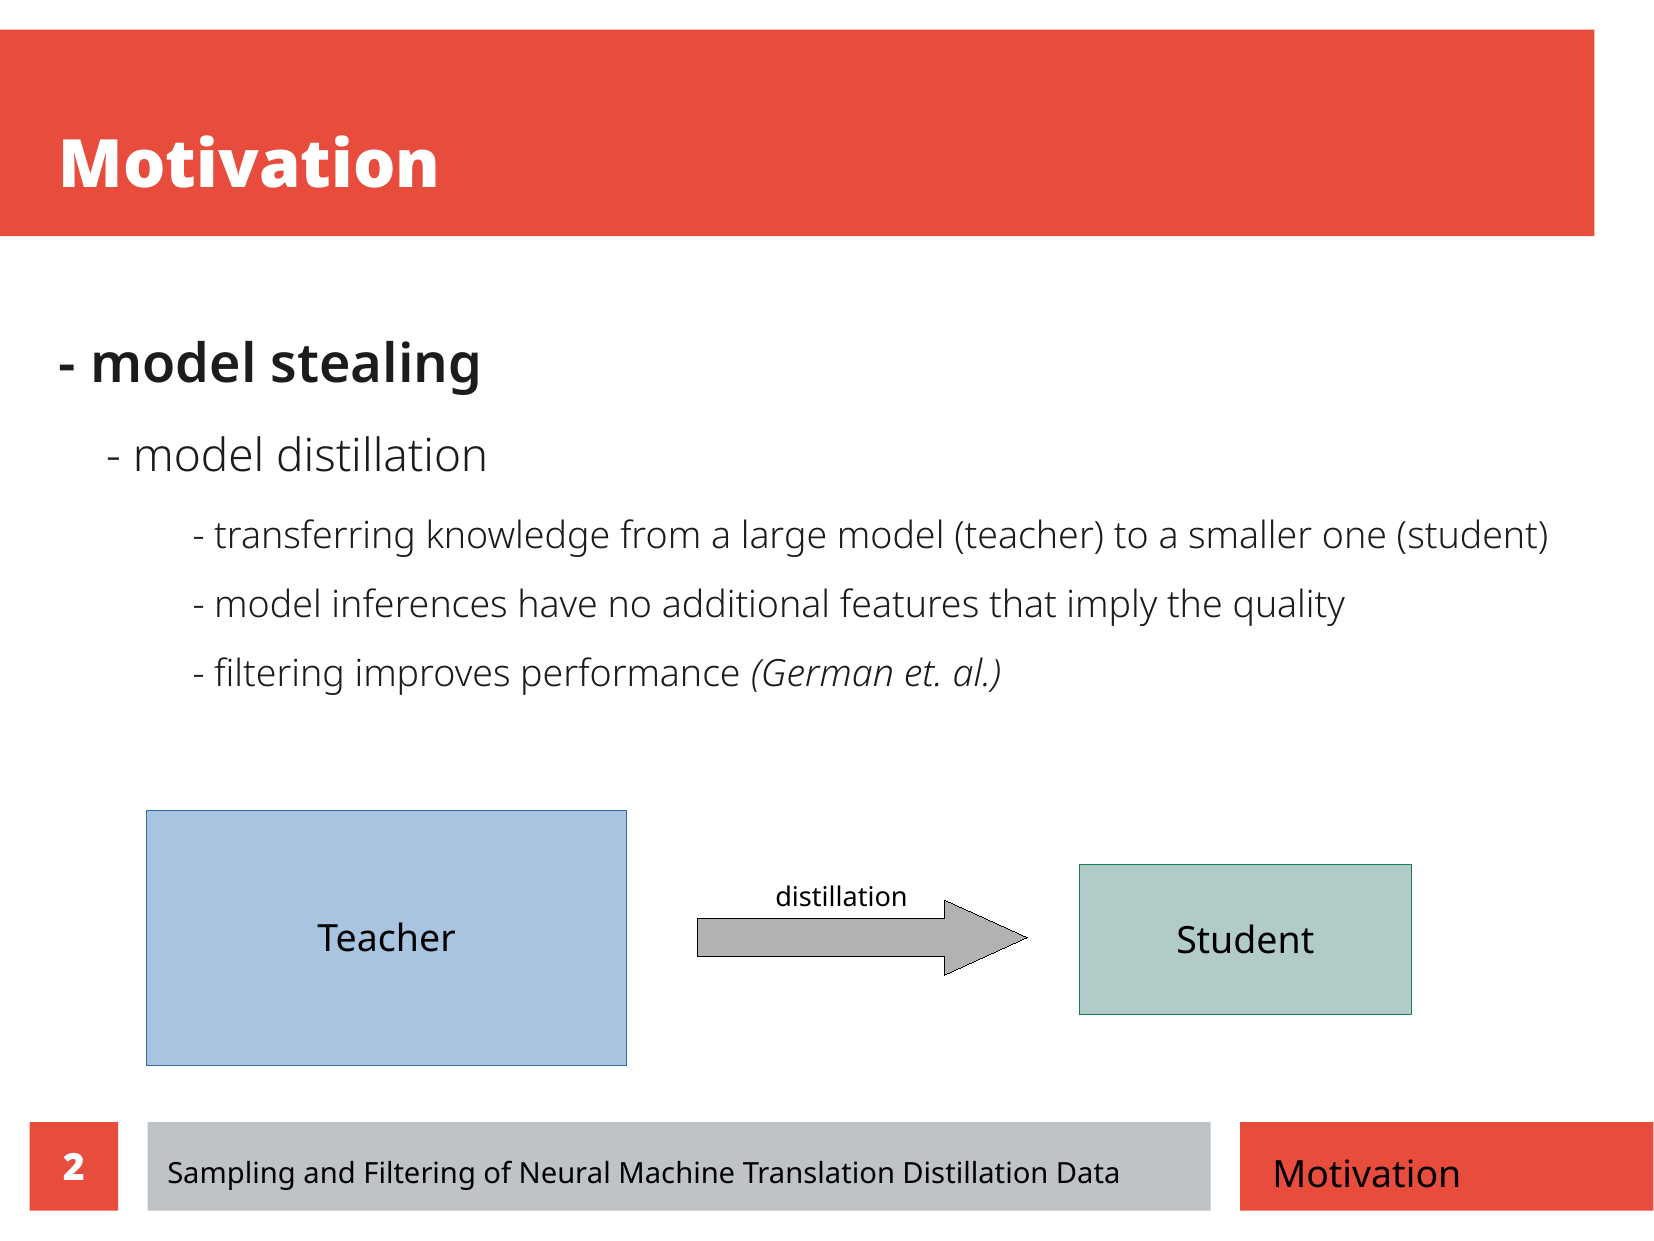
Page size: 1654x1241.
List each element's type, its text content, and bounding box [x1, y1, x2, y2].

title Motivation [59, 59, 1595, 207]
text_box Student [1079, 864, 1412, 1015]
list - model stealing - model distillation - transferring knowledge from a large model (teacher) to a smaller one (student) - model inferences have no additional features that imply the quality - filtering improves performance (German et. al.) [59, 324, 1565, 1093]
text_box Motivation [1257, 1140, 1636, 1199]
text_box distillation [760, 870, 931, 917]
text_box Sampling and Filtering of Neural Machine Translation Distillation Data [152, 1145, 1201, 1195]
text_box [697, 900, 1028, 976]
text_box Teacher [146, 810, 627, 1066]
